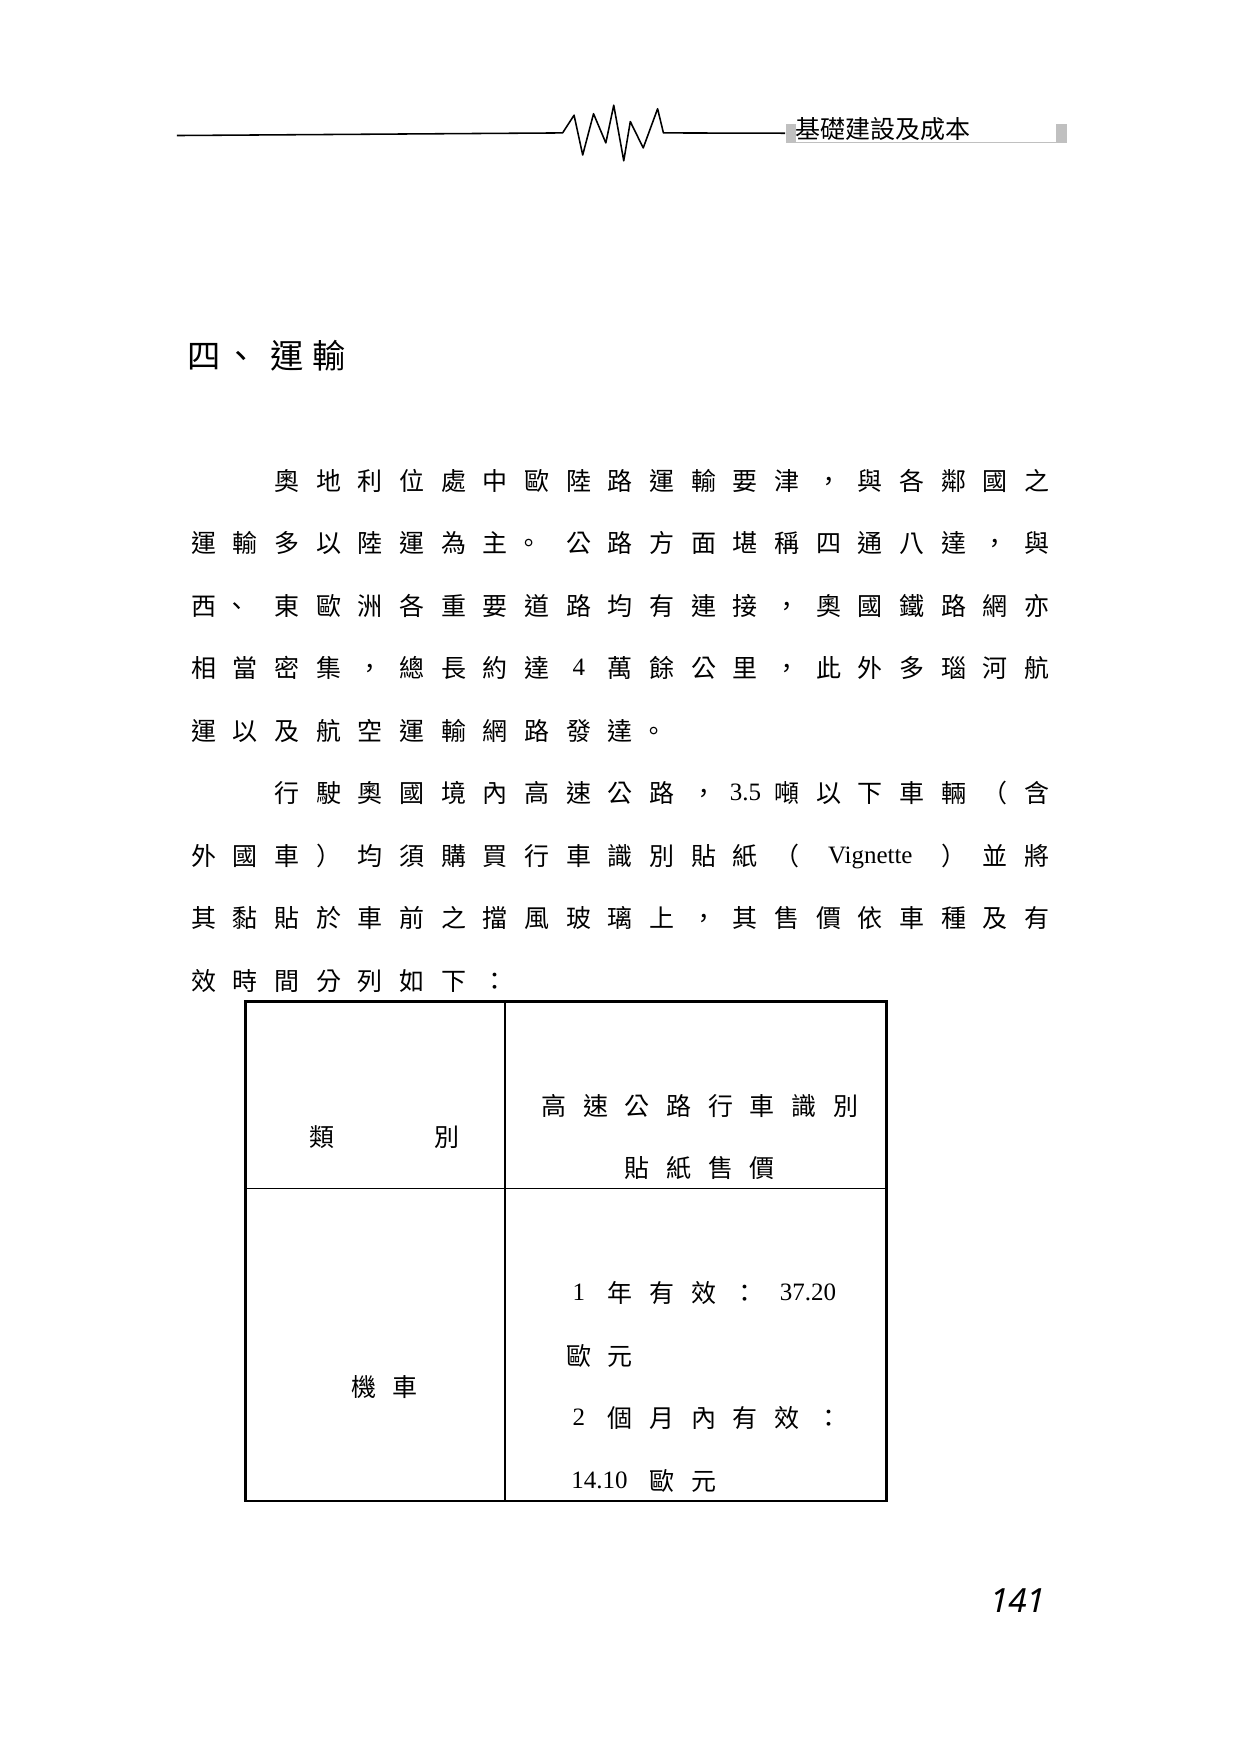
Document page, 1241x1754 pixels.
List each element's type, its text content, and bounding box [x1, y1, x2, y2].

table_cell 機車 [247, 1189, 504, 1500]
table_header 類 別 [247, 1003, 504, 1188]
text 行駛奧國境內高速公路，3.5噸以下車輛（含外國車）均須購買行車識別貼紙（Vignette）並將其黏貼於車前之擋風玻璃上，其售價依車種及有效時間分列如下： [183, 750, 1058, 1000]
text 奧地利位處中歐陸路運輸要津，與各鄰國之運輸多以陸運為主。公路方面堪稱四通八達，與西、東歐洲各重要道路均有連接，奧國鐵路網亦相當密集，總長約達4萬餘公里，此外多瑙河航運以及航空運輸網路發達。 [183, 438, 1058, 750]
table_header 高速公路行車識別貼紙售價 [506, 1003, 885, 1188]
table_cell 1年有效：37.20歐元 2個月內有效：14.10歐元 [506, 1189, 885, 1500]
text 四、運輸 [183, 313, 1058, 375]
